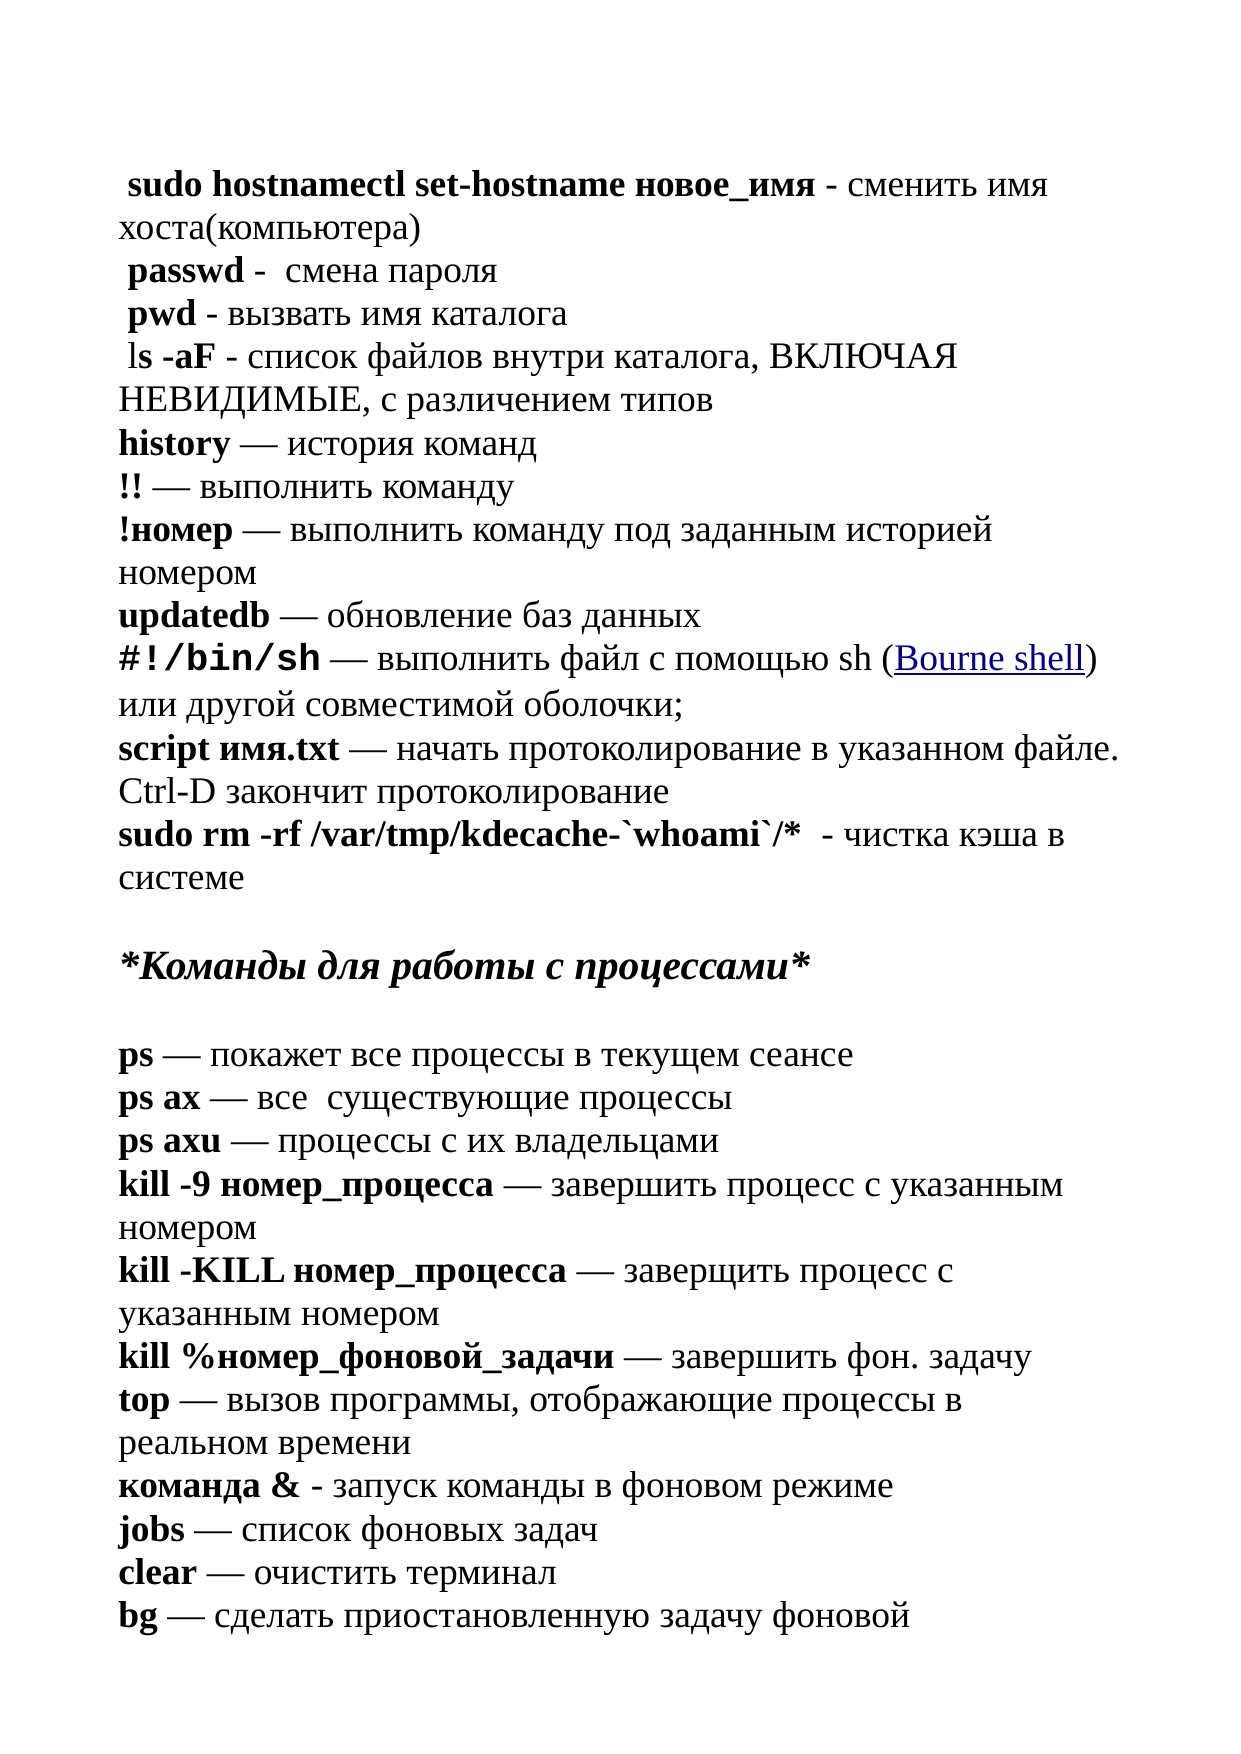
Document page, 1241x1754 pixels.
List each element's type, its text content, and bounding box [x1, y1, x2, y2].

text clear — очистить терминал [118, 1549, 1122, 1592]
text команда & - запуск команды в фоновом режиме [118, 1463, 1122, 1506]
text *Команды для работы с процессами* [118, 941, 1122, 988]
text updatedb — обновление баз данных [118, 592, 1122, 636]
text !номер — выполнить команду под заданным историей номером [118, 506, 1122, 592]
text ps — покажет все процессы в текущем сеансе [118, 1032, 1122, 1075]
text pwd - вызвать имя каталога [118, 291, 1122, 334]
text kill -KILL номер_процесса — заверщить процесс с указанным номером [118, 1247, 1122, 1333]
text script имя.txt — начать протоколирование в указанном файле. Ctrl-D закончит протоколирование [118, 725, 1122, 811]
text passwd - смена пароля [118, 247, 1122, 291]
text kill -9 номер_процесса — завершить процесс с указанным номером [118, 1161, 1122, 1247]
text ps axu — процессы с их владельцами [118, 1118, 1122, 1161]
text history — история команд [118, 420, 1122, 463]
text top — вызов программы, отображающие процессы в реальном времени [118, 1377, 1122, 1463]
text ps ax — все существующие процессы [118, 1075, 1122, 1118]
text kill %номер_фоновой_задачи — завершить фон. задачу [118, 1333, 1122, 1377]
text #!/bin/sh — выполнить файл с помощью sh (Bourne shell) или другой совместимой оболочки; [118, 636, 1122, 725]
text jobs — список фоновых задач [118, 1506, 1122, 1549]
text !! — выполнить команду [118, 463, 1122, 506]
text ls -aF - список файлов внутри каталога, ВКЛЮЧАЯ НЕВИДИМЫЕ, с различением типов [118, 334, 1122, 420]
text bg — сделать приостановленную задачу фоновой [118, 1592, 1122, 1635]
text sudo rm -rf /var/tmp/kdecache-`whoami`/* - чистка кэша в системе [118, 811, 1122, 897]
text sudo hostnamectl set-hostname новое_имя - сменить имя хоста(компьютера) [118, 161, 1122, 247]
